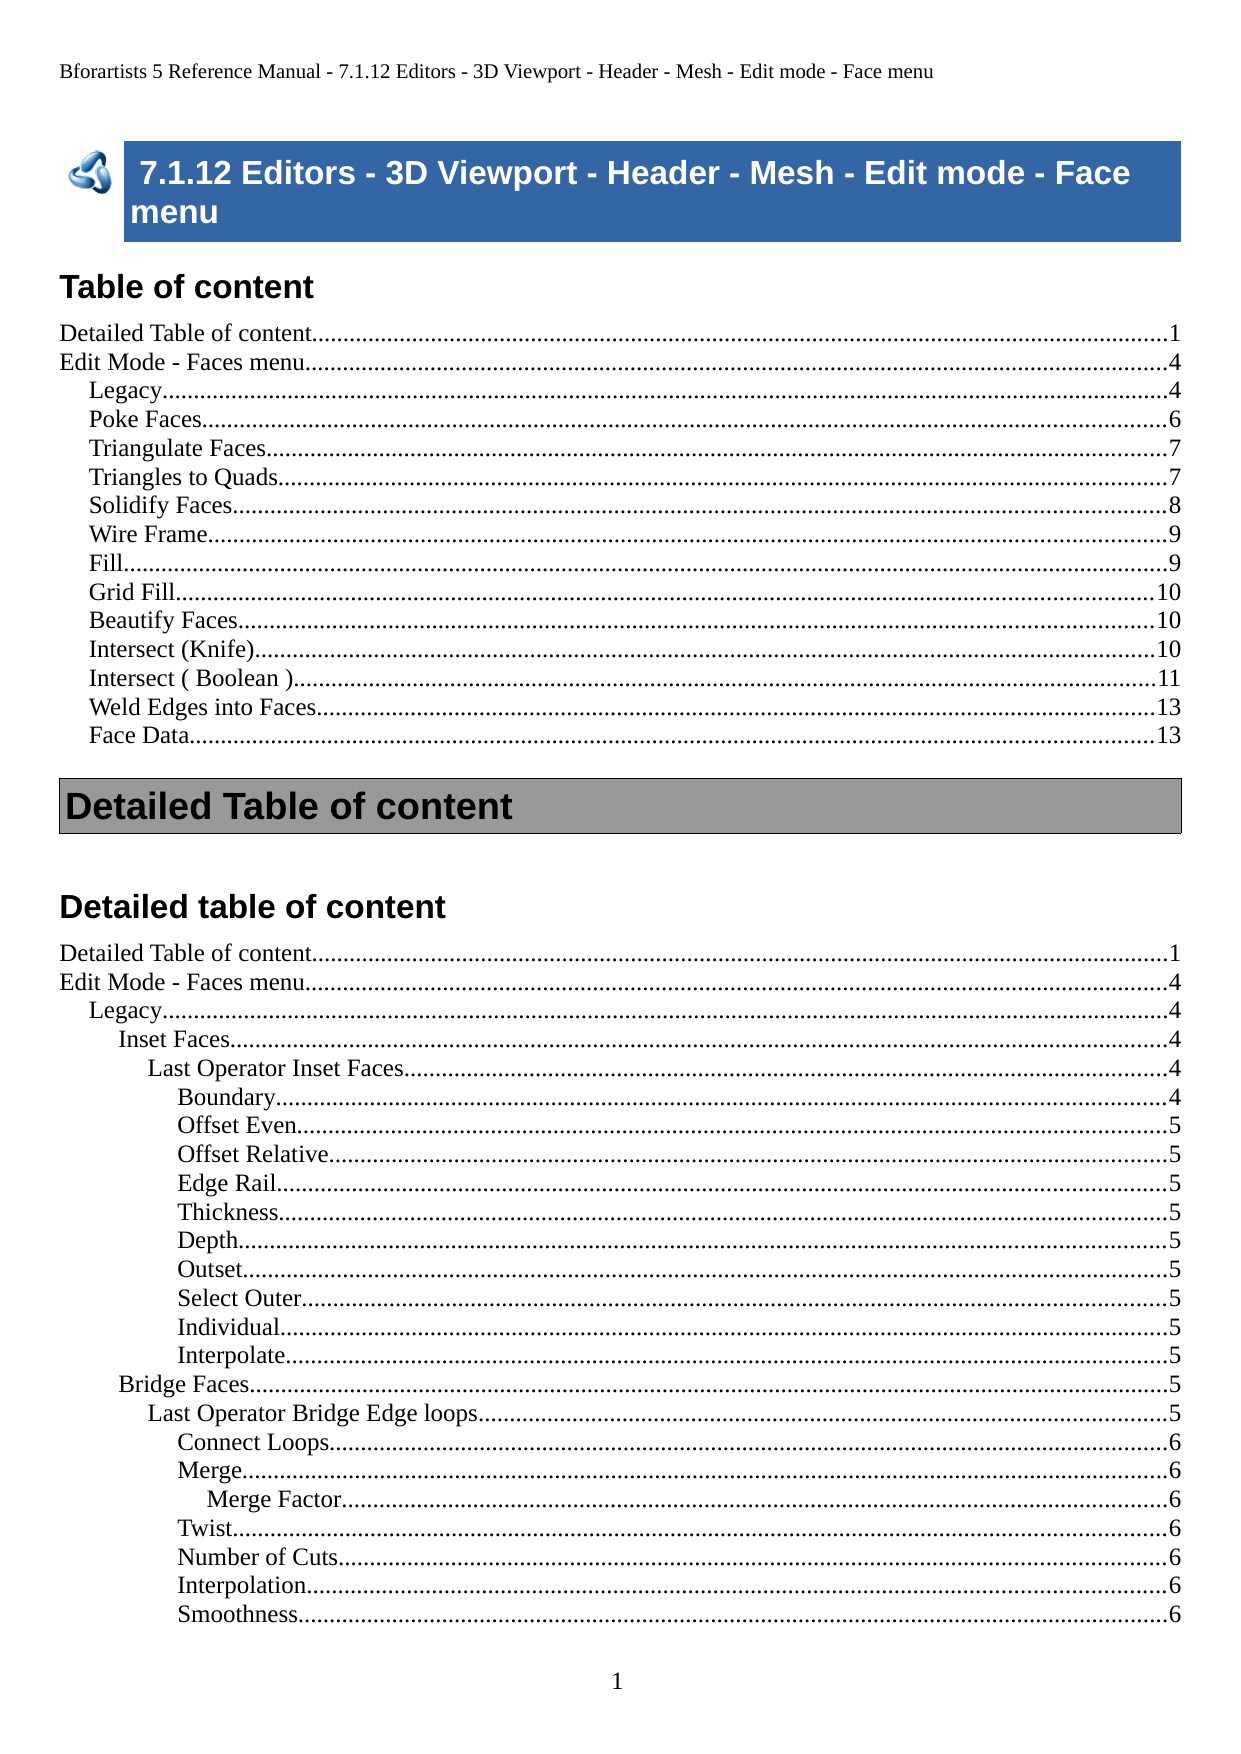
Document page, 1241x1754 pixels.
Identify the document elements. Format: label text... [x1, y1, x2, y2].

text Connect Loops 6 [177, 1427, 1181, 1455]
text Last Operator Bridge Edge loops 5 [147, 1398, 1181, 1427]
subtitle Table of content [59, 267, 1181, 305]
text Number of Cuts 6 [177, 1542, 1181, 1570]
text Inset Faces 4 [118, 1024, 1181, 1053]
text Depth 5 [177, 1225, 1181, 1254]
text Offset Relative 5 [177, 1139, 1181, 1168]
text Face Data 13 [88, 720, 1181, 749]
table_header 7.1.12 Editors - 3D Viewport - Header - Mesh - Edit mode - Face menu [124, 141, 1181, 242]
text Bridge Faces 5 [118, 1369, 1181, 1398]
text Fill 9 [88, 548, 1181, 577]
text Legacy 4 [88, 995, 1181, 1024]
text Edit Mode - Faces menu 4 [59, 347, 1181, 375]
text Twist 6 [177, 1513, 1181, 1542]
text Detailed Table of content 1 [59, 938, 1181, 967]
text Wire Frame 9 [88, 519, 1181, 548]
picture [65, 147, 114, 197]
text Weld Edges into Faces 13 [88, 692, 1181, 720]
text Solidify Faces 8 [88, 490, 1181, 519]
text Thickness 5 [177, 1197, 1181, 1225]
text Edge Rail 5 [177, 1168, 1181, 1197]
text Beautify Faces 10 [88, 605, 1181, 634]
table_header Detailed Table of content [60, 779, 1181, 833]
text Interpolate 5 [177, 1340, 1181, 1369]
text Detailed Table of content 1 [59, 318, 1181, 347]
table_header [59, 141, 124, 242]
text Last Operator Inset Faces 4 [147, 1053, 1181, 1082]
text Triangles to Quads 7 [88, 462, 1181, 490]
text Legacy 4 [88, 375, 1181, 404]
text Merge 6 [177, 1455, 1181, 1484]
text Triangulate Faces 7 [88, 433, 1181, 462]
text Boundary 4 [177, 1082, 1181, 1110]
text Merge Factor 6 [206, 1484, 1181, 1513]
text Poke Faces 6 [88, 404, 1181, 433]
text Individual 5 [177, 1312, 1181, 1340]
text Outset 5 [177, 1254, 1181, 1283]
text Interpolation 6 [177, 1570, 1181, 1599]
subtitle Detailed table of content [59, 887, 1181, 925]
text Select Outer 5 [177, 1283, 1181, 1312]
text Offset Even 5 [177, 1110, 1181, 1139]
text Intersect (Knife) 10 [88, 634, 1181, 663]
text Edit Mode - Faces menu 4 [59, 967, 1181, 995]
text Intersect ( Boolean ) 11 [88, 663, 1181, 692]
text Grid Fill 10 [88, 577, 1181, 605]
text Smoothness 6 [177, 1599, 1181, 1628]
